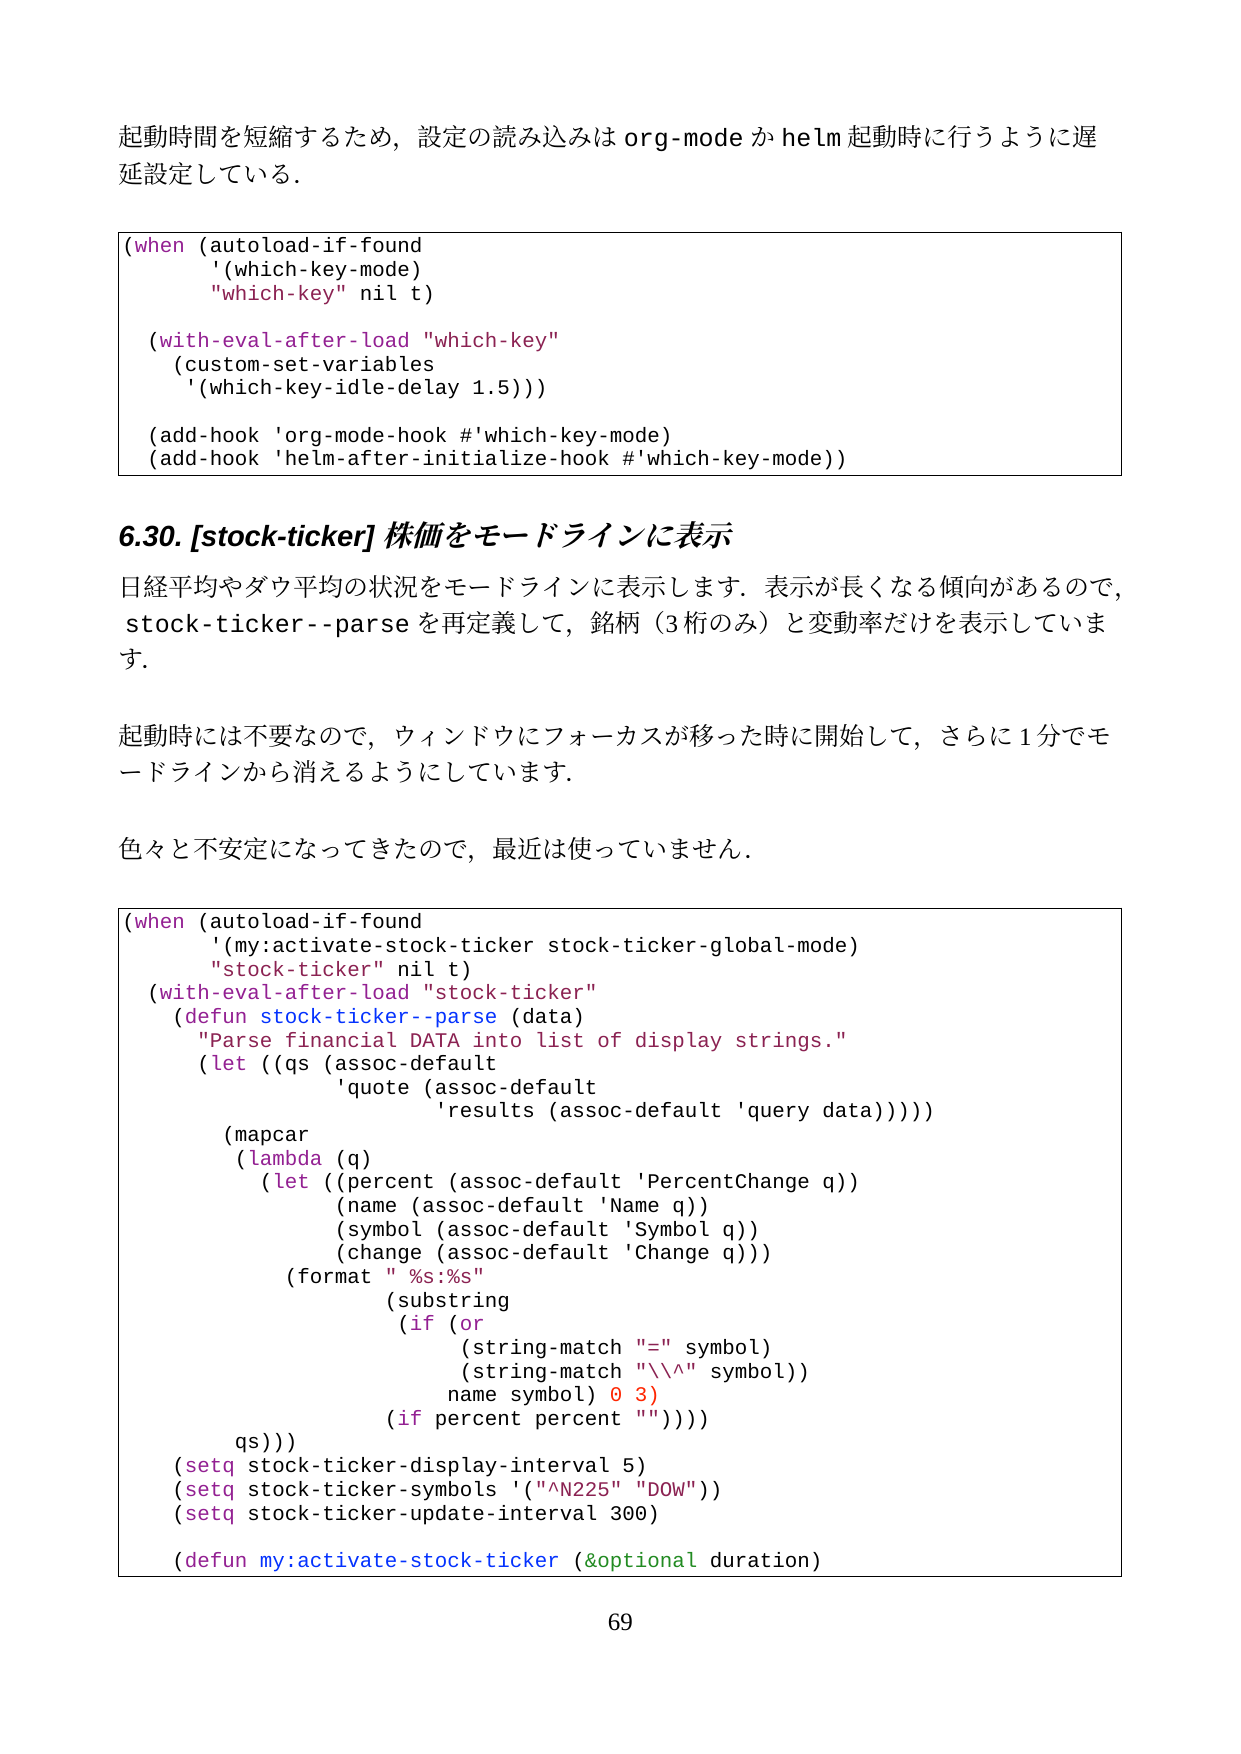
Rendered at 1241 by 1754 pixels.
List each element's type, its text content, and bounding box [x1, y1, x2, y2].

text '(my:activate-stock-ticker stock-ticker-global-mode) [119, 931, 1121, 955]
text '(which-key-mode) [119, 255, 1121, 279]
text "stock-ticker" nil t) [119, 955, 1121, 978]
text (defun stock-ticker--parse (data) [119, 1002, 1121, 1026]
text (setq stock-ticker-symbols '("^N225" "DOW")) [119, 1475, 1121, 1498]
text (if percent percent "")))) [119, 1404, 1121, 1428]
subtitle [stock-ticker] 株価をモードラインに表示 [118, 513, 1122, 555]
text (custom-set-variables [119, 350, 1121, 373]
text (when (autoload-if-found [119, 233, 1121, 255]
text (format " %s:%s" [119, 1262, 1121, 1286]
text (name (assoc-default 'Name q)) [119, 1191, 1121, 1215]
text 起動時間を短縮するため，設定の読み込みは org-mode か helm 起動時に行うように遅延設定している． [118, 118, 1122, 219]
text "which-key" nil t) [119, 279, 1121, 302]
text (add-hook 'org-mode-hook #'which-key-mode) [119, 421, 1121, 444]
text (string-match "=" symbol) [119, 1333, 1121, 1357]
text (if (or [119, 1309, 1121, 1333]
text (substring [119, 1286, 1121, 1309]
text (let ((qs (assoc-default [119, 1049, 1121, 1073]
text 'results (assoc-default 'query data))))) [119, 1097, 1121, 1120]
text (lambda (q) [119, 1144, 1121, 1167]
text 日経平均やダウ平均の状況をモードラインに表示します．表示が長くなる傾向があるので， stock-ticker--parse を再定義して，銘柄（3桁のみ）と変動率だけを表示しています． [118, 568, 1122, 704]
text (setq stock-ticker-display-interval 5) [119, 1451, 1121, 1475]
text (string-match "\\^" symbol)) [119, 1357, 1121, 1380]
text (change (assoc-default 'Change q))) [119, 1238, 1121, 1262]
text (when (autoload-if-found [119, 909, 1121, 931]
text (let ((percent (assoc-default 'PercentChange q)) [119, 1167, 1121, 1191]
text "Parse financial DATA into list of display strings." [119, 1026, 1121, 1049]
text 'quote (assoc-default [119, 1073, 1121, 1097]
text (defun my:activate-stock-ticker (&optional duration) [119, 1546, 1121, 1576]
text 色々と不安定になってきたので，最近は使っていません． [118, 830, 1122, 895]
text (with-eval-after-load "which-key" [119, 326, 1121, 350]
text (setq stock-ticker-update-interval 300) [119, 1498, 1121, 1522]
text name symbol) 0 3) [119, 1380, 1121, 1404]
text (with-eval-after-load "stock-ticker" [119, 978, 1121, 1002]
text '(which-key-idle-delay 1.5))) [119, 373, 1121, 397]
text qs))) [119, 1428, 1121, 1451]
text (mapcar [119, 1120, 1121, 1144]
text (add-hook 'helm-after-initialize-hook #'which-key-mode)) [119, 444, 1121, 475]
text (symbol (assoc-default 'Symbol q)) [119, 1215, 1121, 1238]
text 起動時には不要なので，ウィンドウにフォーカスが移った時に開始して，さらに1分でモードラインから消えるようにしています． [118, 717, 1122, 818]
